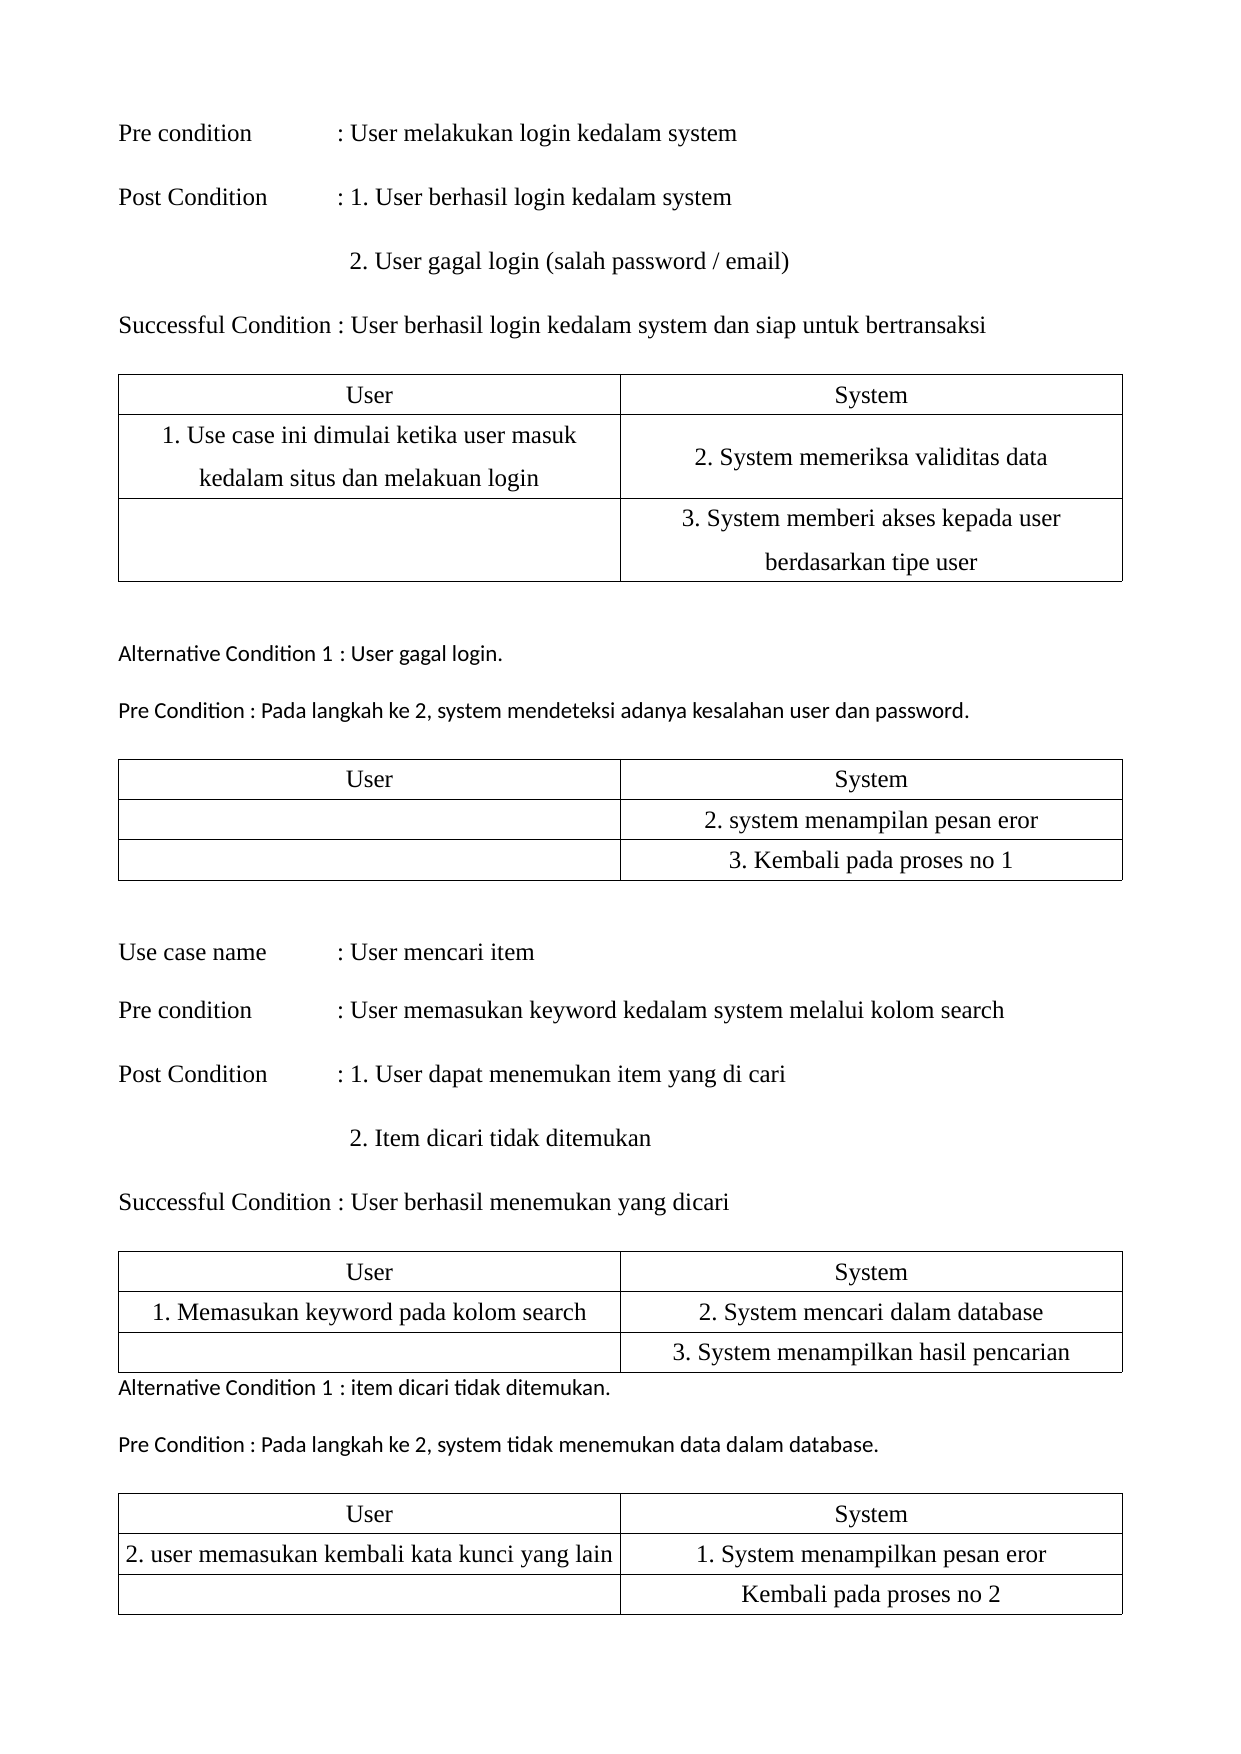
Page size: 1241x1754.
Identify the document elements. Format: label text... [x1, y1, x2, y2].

table_cell 2. System memeriksa validitas data [621, 415, 1122, 498]
table_cell Kembali pada proses no 2 [621, 1575, 1122, 1614]
table_cell [119, 1575, 620, 1614]
table_header System [621, 1494, 1122, 1533]
table_header System [621, 760, 1122, 799]
table_header System [621, 1252, 1122, 1291]
text 2. User gagal login (salah password / email) [118, 246, 1122, 275]
text Use case name : User mencari item [118, 937, 1122, 966]
text Post Condition : 1. User berhasil login kedalam system [118, 182, 1122, 211]
text Alternative Condition 1 : User gagal login. [118, 638, 1122, 667]
table_cell [119, 1333, 620, 1372]
table_cell 1. Use case ini dimulai ketika user masuk kedalam situs dan melakuan login [119, 415, 620, 498]
table_cell [119, 840, 620, 880]
table_header User [119, 1252, 620, 1291]
text Successful Condition : User berhasil login kedalam system dan siap untuk bertransaksi [118, 310, 1122, 339]
table_cell 2. System mencari dalam database [621, 1292, 1122, 1332]
table_cell 3. System menampilkan hasil pencarian [621, 1333, 1122, 1372]
text Alternative Condition 1 : item dicari tidak ditemukan. [118, 1373, 1122, 1401]
table_header System [621, 375, 1122, 414]
table_cell 1. Memasukan keyword pada kolom search [119, 1292, 620, 1332]
text Pre condition : User memasukan keyword kedalam system melalui kolom search [118, 995, 1122, 1024]
table_header User [119, 1494, 620, 1533]
table_header User [119, 760, 620, 799]
text Pre condition : User melakukan login kedalam system [118, 118, 1122, 147]
text 2. Item dicari tidak ditemukan [118, 1123, 1122, 1152]
table_cell 2. user memasukan kembali kata kunci yang lain [119, 1534, 620, 1574]
text Successful Condition : User berhasil menemukan yang dicari [118, 1187, 1122, 1216]
text Pre Condition : Pada langkah ke 2, system tidak menemukan data dalam database. [118, 1430, 1122, 1458]
table_cell 1. System menampilkan pesan eror [621, 1534, 1122, 1574]
table_cell 2. system menampilan pesan eror [621, 800, 1122, 839]
text Post Condition : 1. User dapat menemukan item yang di cari [118, 1059, 1122, 1088]
text Pre Condition : Pada langkah ke 2, system mendeteksi adanya kesalahan user dan password. [118, 696, 1122, 724]
table_cell [119, 499, 620, 581]
table_cell 3. Kembali pada proses no 1 [621, 840, 1122, 880]
table_cell 3. System memberi akses kepada user berdasarkan tipe user [621, 499, 1122, 581]
table_header User [119, 375, 620, 414]
table_cell [119, 800, 620, 839]
